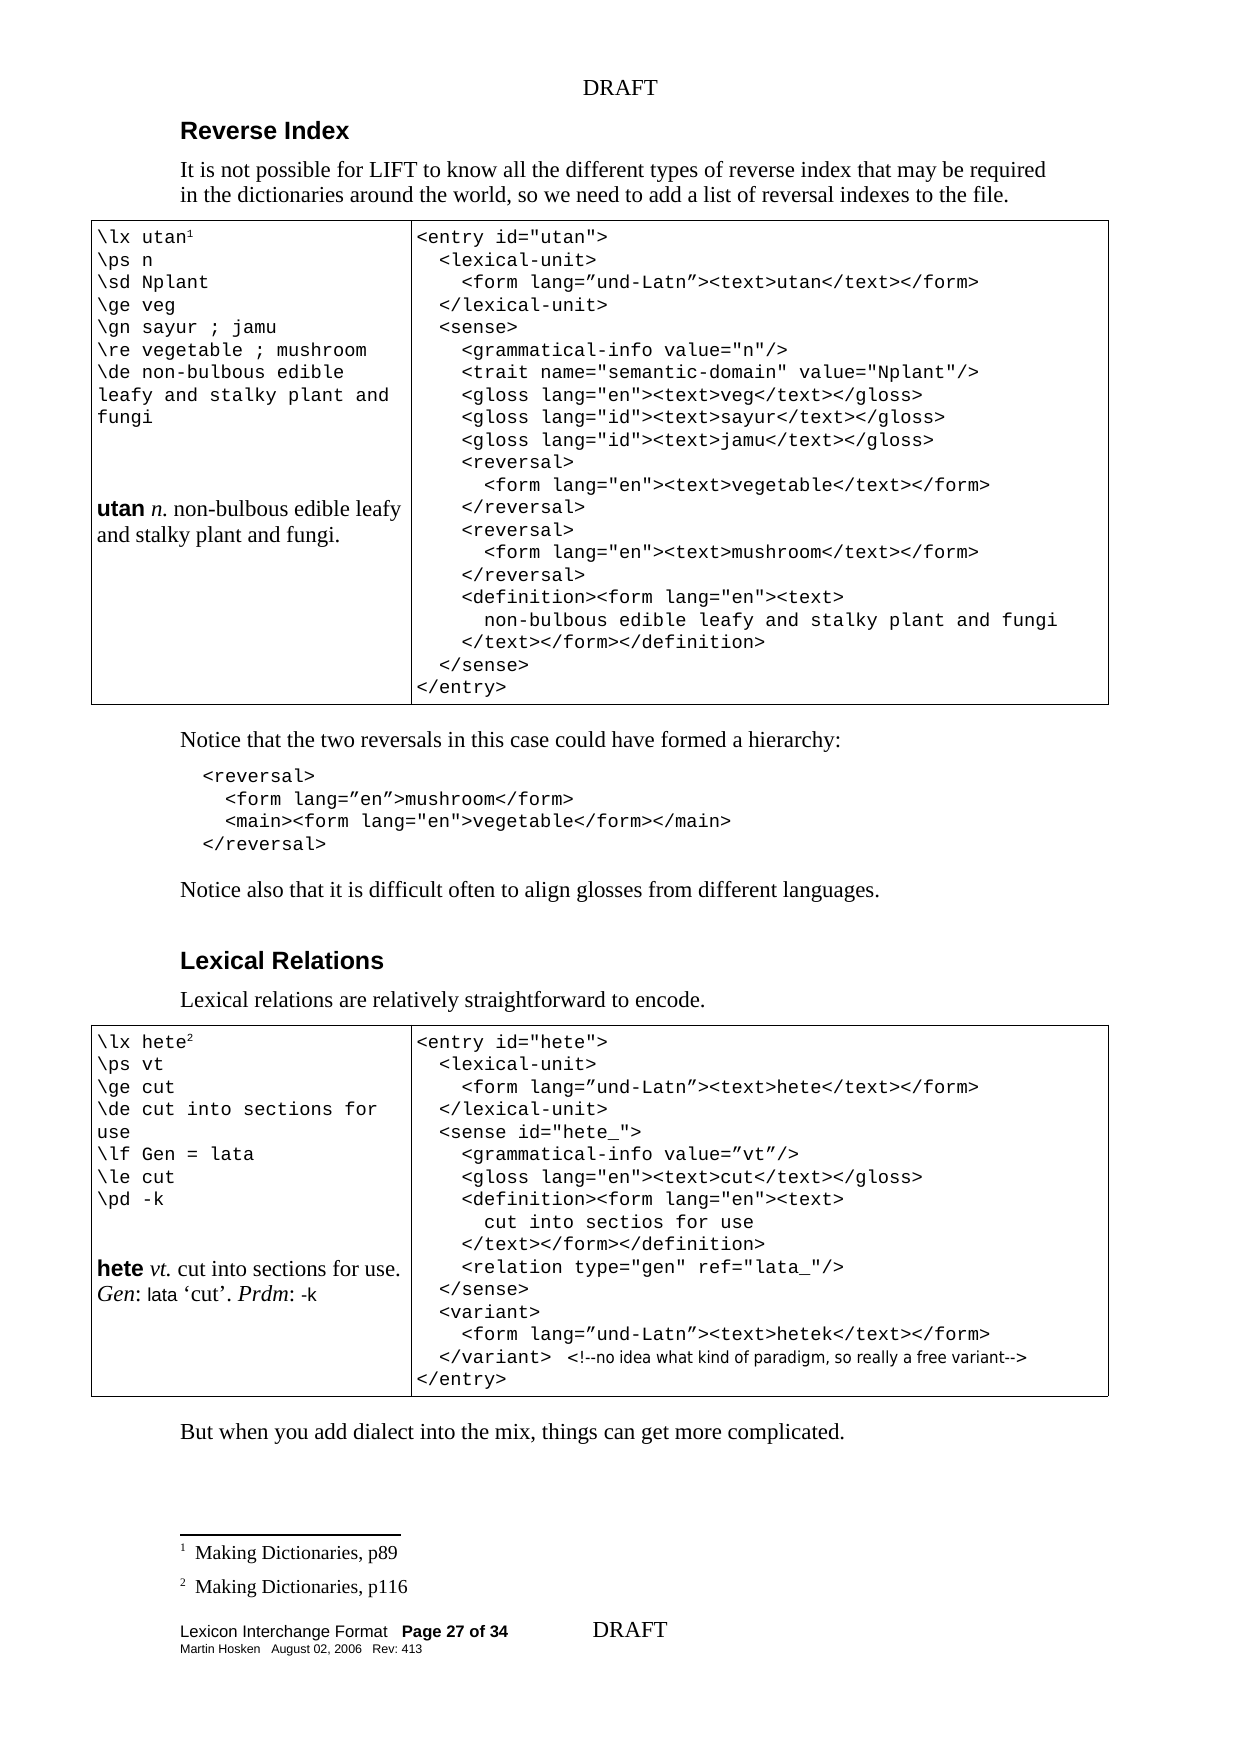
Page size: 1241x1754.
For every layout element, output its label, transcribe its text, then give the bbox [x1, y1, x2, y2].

text </reversal> [180, 832, 1061, 855]
text <main><form lang="en">vegetable</form></main> [180, 810, 1061, 832]
table_header \lx utan \ps n \sd Nplant \ge veg \gn sayur ; jamu \re vegetable ; mushroom \de non-bulbous edible leafy and stalky plant and fungi utan n. non-bulbous edible leafy and stalky plant and fungi. [92, 221, 411, 704]
table_header <entry id="hete"> <lexical-unit> <form lang=”und-Latn”><text>hete</text></form> </lexical-unit> <sense id="hete_"> <grammatical-info value=”vt”/> <gloss lang="en"><text>cut</text></gloss> <definition><form lang="en"><text> cut into sectios for use </text></form></definition> <relation type="gen" ref="lata_"/> </sense> <variant> <form lang=”und-Latn”><text>hetek</text></form> </variant> <!--no idea what kind of paradigm, so really a free variant--> </entry> [412, 1026, 1108, 1396]
table_header \lx hete \ps vt \ge cut \de cut into sections for use \lf Gen = lata \le cut \pd -k hete vt. cut into sections for use. Gen: lata ‘cut’. Prdm: -k [92, 1026, 411, 1396]
subtitle Reverse Index [180, 117, 1061, 145]
text It is not possible for LIFT to know all the different types of reverse index that may be required in the dictionaries around the world, so we need to add a list of reversal indexes to the file. [180, 157, 1061, 208]
text <form lang=”en”>mushroom</form> [180, 787, 1061, 810]
text Lexical relations are relatively straightforward to encode. [180, 987, 1061, 1012]
subtitle Lexical Relations [180, 947, 1061, 974]
text <reversal> [180, 765, 1061, 787]
text But when you add dialect into the mix, things can get more complicated. [180, 1419, 1061, 1444]
text Notice that the two reversals in this case could have formed a hierarchy: [180, 727, 1061, 752]
table_header <entry id="utan"> <lexical-unit> <form lang=”und-Latn”><text>utan</text></form> </lexical-unit> <sense> <grammatical-info value="n"/> <trait name="semantic-domain" value="Nplant"/> <gloss lang="en"><text>veg</text></gloss> <gloss lang="id"><text>sayur</text></gloss> <gloss lang="id"><text>jamu</text></gloss> <reversal> <form lang="en"><text>vegetable</text></form> </reversal> <reversal> <form lang="en"><text>mushroom</text></form> </reversal> <definition><form lang="en"><text> non-bulbous edible leafy and stalky plant and fungi </text></form></definition> </sense> </entry> [412, 221, 1108, 704]
text Notice also that it is difficult often to align glosses from different languages. [180, 877, 1061, 903]
